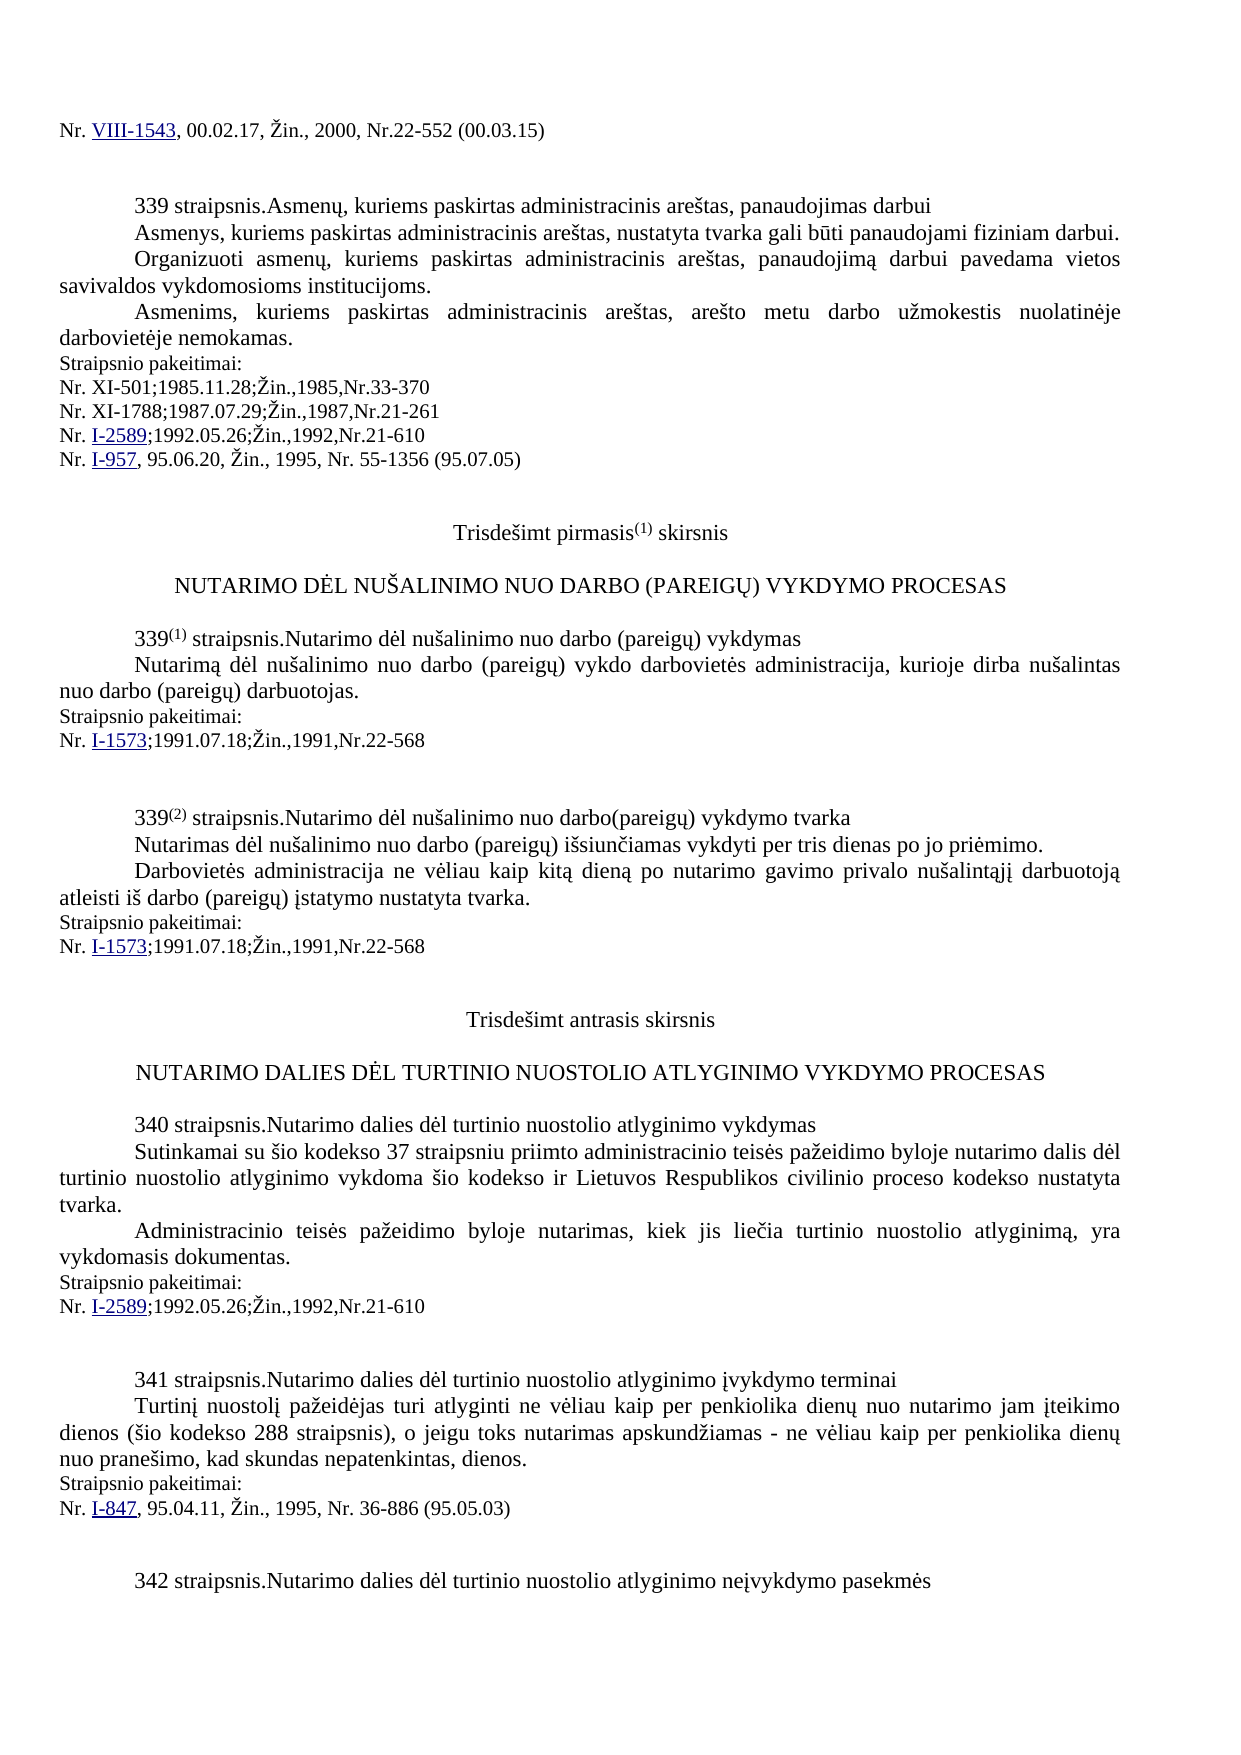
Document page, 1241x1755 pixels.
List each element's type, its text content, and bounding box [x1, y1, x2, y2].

text Nutarimą dėl nušalinimo nuo darbo (pareigų) vykdo darbovietės administracija, kurioje dirba nušalintas nuo darbo (pareigų) darbuotojas. [59, 651, 1122, 704]
text NUTARIMO DALIES DĖL TURTINIO NUOSTOLIO ATLYGINIMO VYKDYMO PROCESAS [59, 1059, 1122, 1085]
text 341 straipsnis.Nutarimo dalies dėl turtinio nuostolio atlyginimo įvykdymo terminai [59, 1366, 1122, 1392]
text Nr. I-2589;1992.05.26;Žin.,1992,Nr.21-610 [59, 423, 1122, 447]
text 340 straipsnis.Nutarimo dalies dėl turtinio nuostolio atlyginimo vykdymas [59, 1112, 1122, 1138]
text NUTARIMO DĖL NUŠALINIMO NUO DARBO (PAREIGŲ) VYKDYMO PROCESAS [59, 572, 1122, 598]
text 339(2) straipsnis.Nutarimo dėl nušalinimo nuo darbo(pareigų) vykdymo tvarka [59, 804, 1122, 831]
text Nutarimas dėl nušalinimo nuo darbo (pareigų) išsiunčiamas vykdyti per tris dienas po jo priėmimo. [59, 831, 1122, 857]
text 339 straipsnis.Asmenų, kuriems paskirtas administracinis areštas, panaudojimas darbui [59, 193, 1122, 219]
text Nr. I-1573;1991.07.18;Žin.,1991,Nr.22-568 [59, 934, 1122, 958]
text Asmenims, kuriems paskirtas administracinis areštas, arešto metu darbo užmokestis nuolatinėje darbovietėje nemokamas. [59, 298, 1122, 351]
text Nr. I-1573;1991.07.18;Žin.,1991,Nr.22-568 [59, 728, 1122, 752]
text Nr. I-957, 95.06.20, Žin., 1995, Nr. 55-1356 (95.07.05) [59, 447, 1122, 471]
text Straipsnio pakeitimai: [59, 704, 1122, 728]
text Straipsnio pakeitimai: [59, 1270, 1122, 1294]
text Sutinkamai su šio kodekso 37 straipsniu priimto administracinio teisės pažeidimo byloje nutarimo dalis dėl turtinio nuostolio atlyginimo vykdoma šio kodekso ir Lietuvos Respublikos civilinio proceso kodekso nustatyta tvarka. [59, 1138, 1122, 1217]
text 342 straipsnis.Nutarimo dalies dėl turtinio nuostolio atlyginimo neįvykdymo pasekmės [59, 1568, 1122, 1594]
text Straipsnio pakeitimai: [59, 1471, 1122, 1495]
text Nr. I-2589;1992.05.26;Žin.,1992,Nr.21-610 [59, 1294, 1122, 1318]
text Darbovietės administracija ne vėliau kaip kitą dieną po nutarimo gavimo privalo nušalintąjį darbuotoją atleisti iš darbo (pareigų) įstatymo nustatyta tvarka. [59, 857, 1122, 910]
text Administracinio teisės pažeidimo byloje nutarimas, kiek jis liečia turtinio nuostolio atlyginimą, yra vykdomasis dokumentas. [59, 1217, 1122, 1270]
text Nr. VIII-1543, 00.02.17, Žin., 2000, Nr.22-552 (00.03.15) [59, 118, 1122, 142]
text Trisdešimt pirmasis(1) skirsnis [59, 519, 1122, 546]
text Straipsnio pakeitimai: [59, 910, 1122, 934]
text Asmenys, kuriems paskirtas administracinis areštas, nustatyta tvarka gali būti panaudojami fiziniam darbui. [59, 219, 1122, 245]
text Nr. XI-1788;1987.07.29;Žin.,1987,Nr.21-261 [59, 399, 1122, 423]
text Trisdešimt antrasis skirsnis [59, 1006, 1122, 1032]
text Nr. I-847, 95.04.11, Žin., 1995, Nr. 36-886 (95.05.03) [59, 1495, 1122, 1519]
text Nr. XI-501;1985.11.28;Žin.,1985,Nr.33-370 [59, 375, 1122, 399]
text Turtinį nuostolį pažeidėjas turi atlyginti ne vėliau kaip per penkiolika dienų nuo nutarimo jam įteikimo dienos (šio kodekso 288 straipsnis), o jeigu toks nutarimas apskundžiamas - ne vėliau kaip per penkiolika dienų nuo pranešimo, kad skundas nepatenkintas, dienos. [59, 1392, 1122, 1471]
text Straipsnio pakeitimai: [59, 351, 1122, 375]
text Organizuoti asmenų, kuriems paskirtas administracinis areštas, panaudojimą darbui pavedama vietos savivaldos vykdomosioms institucijoms. [59, 245, 1122, 298]
text 339(1) straipsnis.Nutarimo dėl nušalinimo nuo darbo (pareigų) vykdymas [59, 624, 1122, 651]
